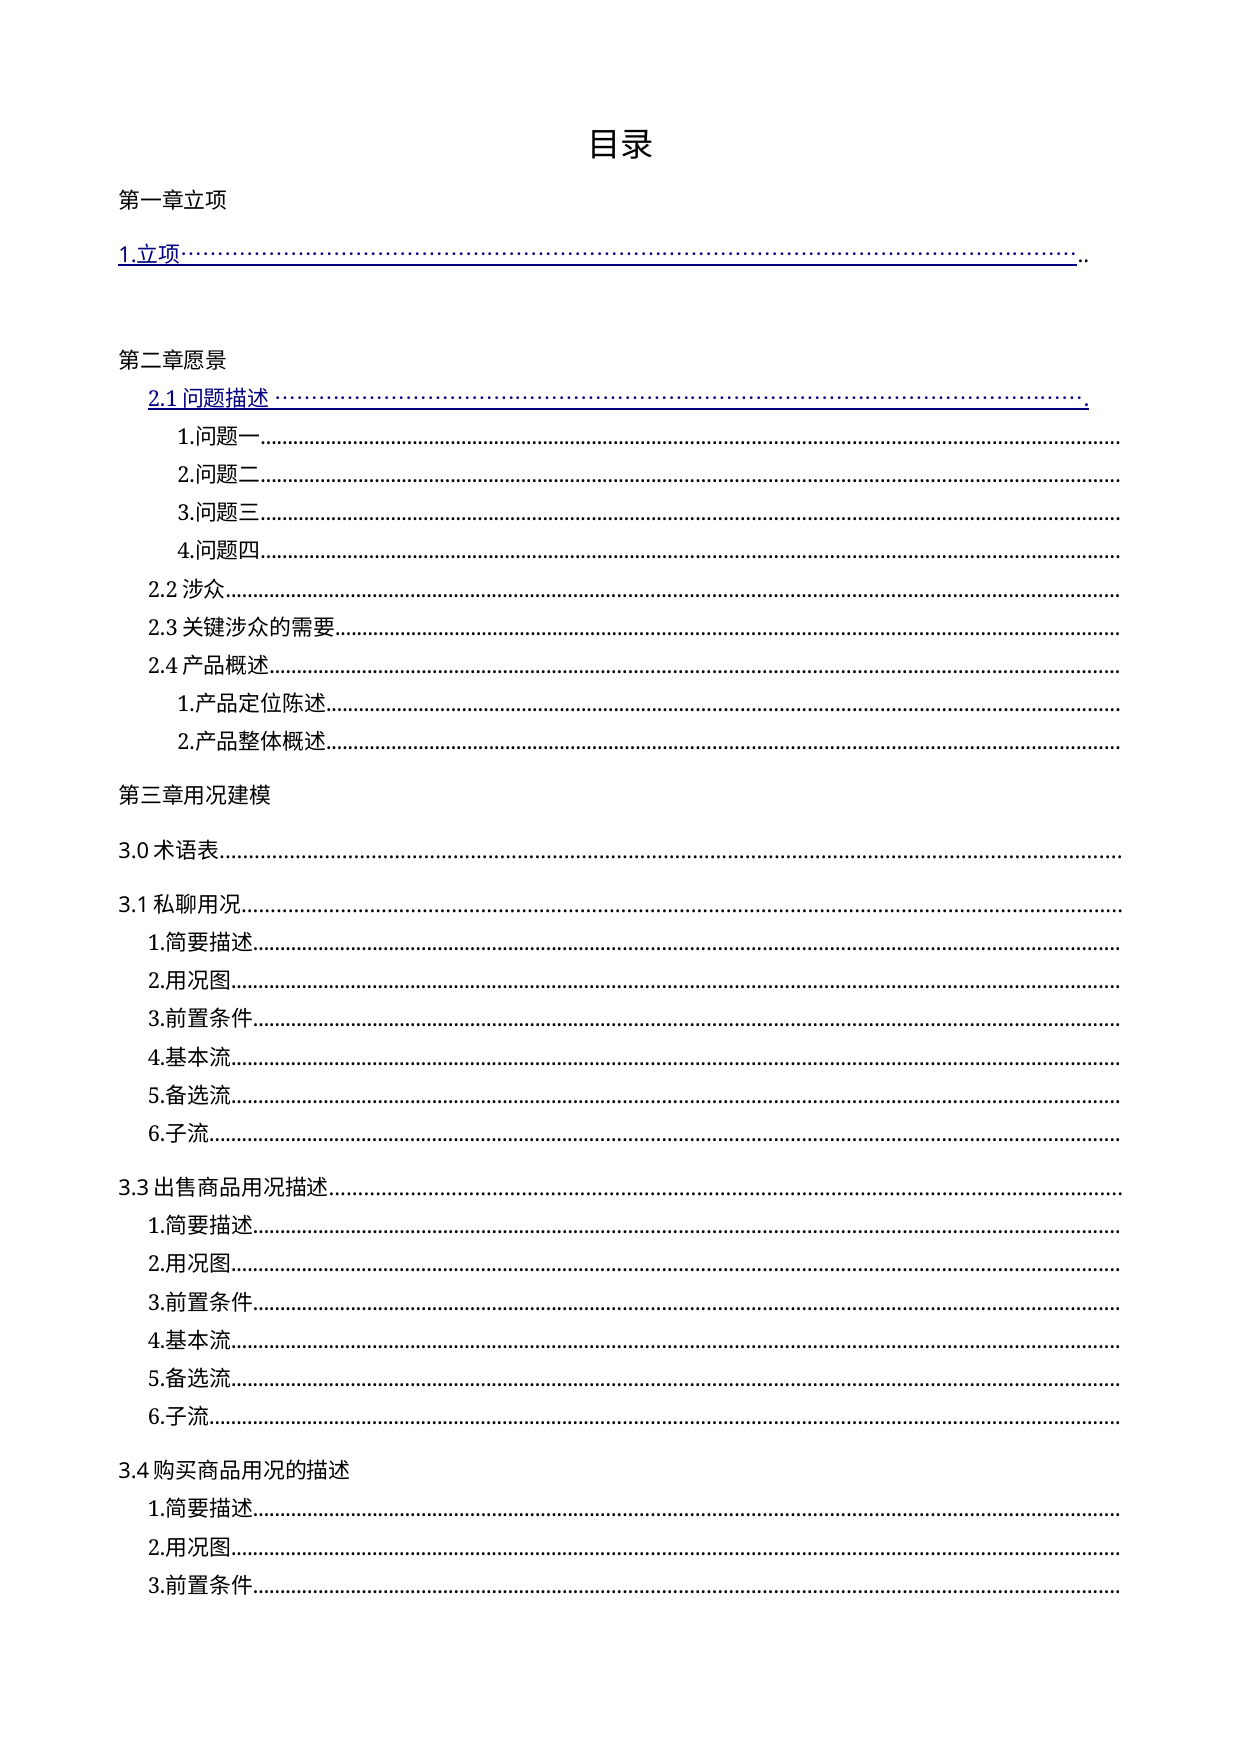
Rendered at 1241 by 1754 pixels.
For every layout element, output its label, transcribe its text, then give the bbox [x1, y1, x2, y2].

text 2.3关键涉众的需要 [148, 610, 1122, 642]
text 4.基本流 [148, 1323, 1122, 1354]
text 4.问题四 [177, 533, 1122, 565]
text 3.3出售商品用况描述 [118, 1170, 1122, 1202]
subtitle 目录 [118, 118, 1122, 166]
text 3.0术语表 [118, 833, 1122, 864]
text 2.用况图 [148, 1529, 1122, 1561]
text 5.备选流 [148, 1078, 1122, 1109]
text 6.子流 [148, 1116, 1122, 1148]
text 1.产品定位陈述 [177, 686, 1122, 718]
text 2.2涉众 [148, 572, 1122, 603]
text 3.前置条件 [148, 1001, 1122, 1033]
text 3.问题三 [177, 495, 1122, 527]
text 第一章立项 [118, 183, 1122, 214]
text 3.前置条件 [148, 1284, 1122, 1316]
text 2.4产品概述 [148, 648, 1122, 680]
text 2.用况图 [148, 1246, 1122, 1278]
text 3.前置条件 [148, 1568, 1122, 1599]
text 4.基本流 [148, 1039, 1122, 1071]
text 3.1私聊用况 [118, 887, 1122, 919]
text 1.问题一 [177, 419, 1122, 451]
text 2.1问题描述 …………………………………………………………………………………………………. [148, 381, 1122, 413]
text 第三章用况建模 [118, 778, 1122, 810]
text 3.4购买商品用况的描述 [118, 1453, 1122, 1485]
text 6.子流 [148, 1399, 1122, 1431]
text 5.备选流 [148, 1361, 1122, 1393]
text 1.简要描述 [148, 925, 1122, 957]
text 1.简要描述 [148, 1208, 1122, 1240]
text 2.产品整体概述 [177, 724, 1122, 756]
text 1.简要描述 [148, 1491, 1122, 1523]
text 第二章愿景 [118, 343, 1122, 375]
text 1.立项…………………………………………………………………………………………………………….. [118, 237, 1122, 268]
text 2.用况图 [148, 963, 1122, 995]
text 2.问题二 [177, 457, 1122, 489]
